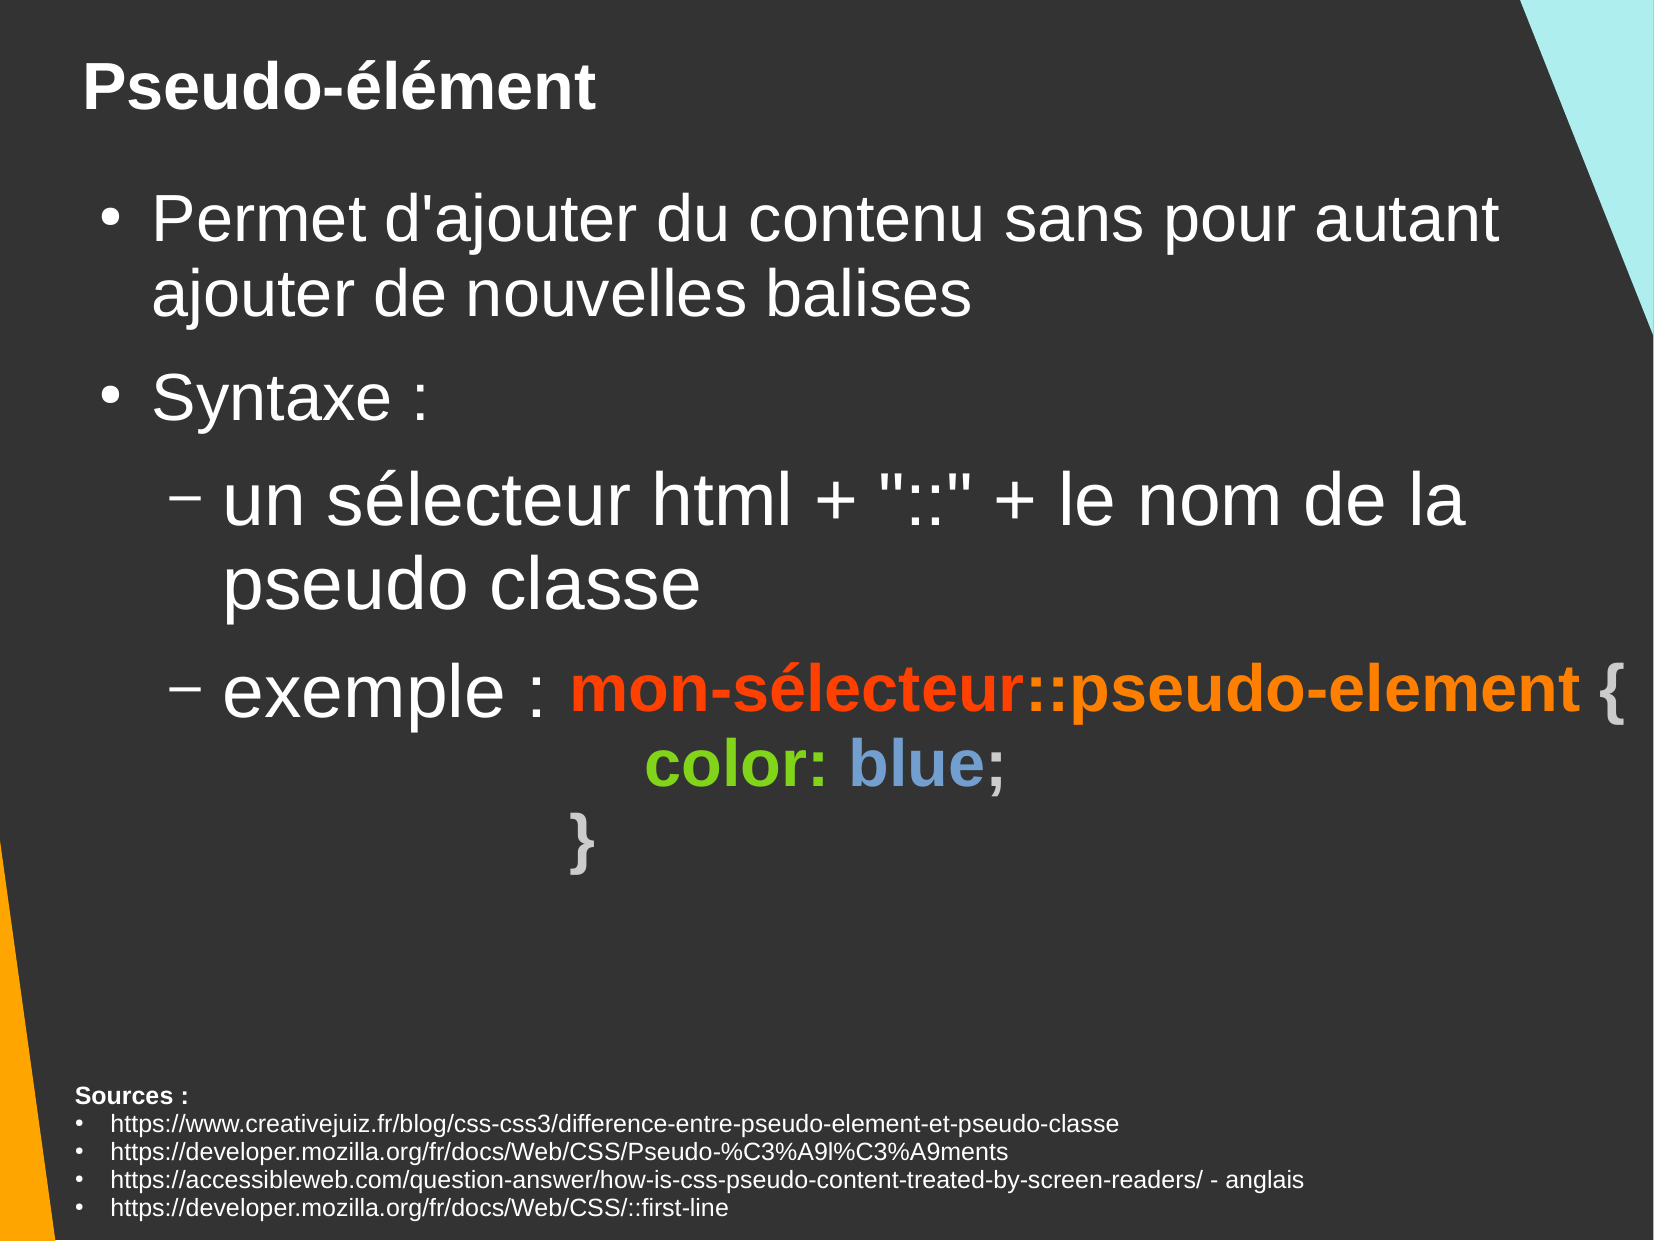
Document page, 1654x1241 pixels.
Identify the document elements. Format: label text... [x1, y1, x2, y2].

text_box Sources : https://www.creativejuiz.fr/blog/css-css3/difference-entre-pseudo-element-et-pseudo-classe https://developer.mozilla.org/fr/docs/Web/CSS/Pseudo-%C3%A9l%C3%A9ments https://accessibleweb.com/question-answer/how-is-css-pseudo-content-treated-by-screen-readers/ - anglais https://developer.mozilla.org/fr/docs/Web/CSS/::first-line [60, 1074, 1546, 1241]
text_box mon-sélecteur::pseudo-element { color: blue; } [555, 643, 1654, 958]
text_box [0, 840, 56, 1241]
text_box [1520, 0, 1654, 338]
title Pseudo-élément [82, 49, 1571, 152]
list Permet d'ajouter du contenu sans pour autant ajouter de nouvelles balises Syntaxe : un sélecteur html + "::" + le nom de la pseudo classe exemple : [80, 180, 1605, 922]
